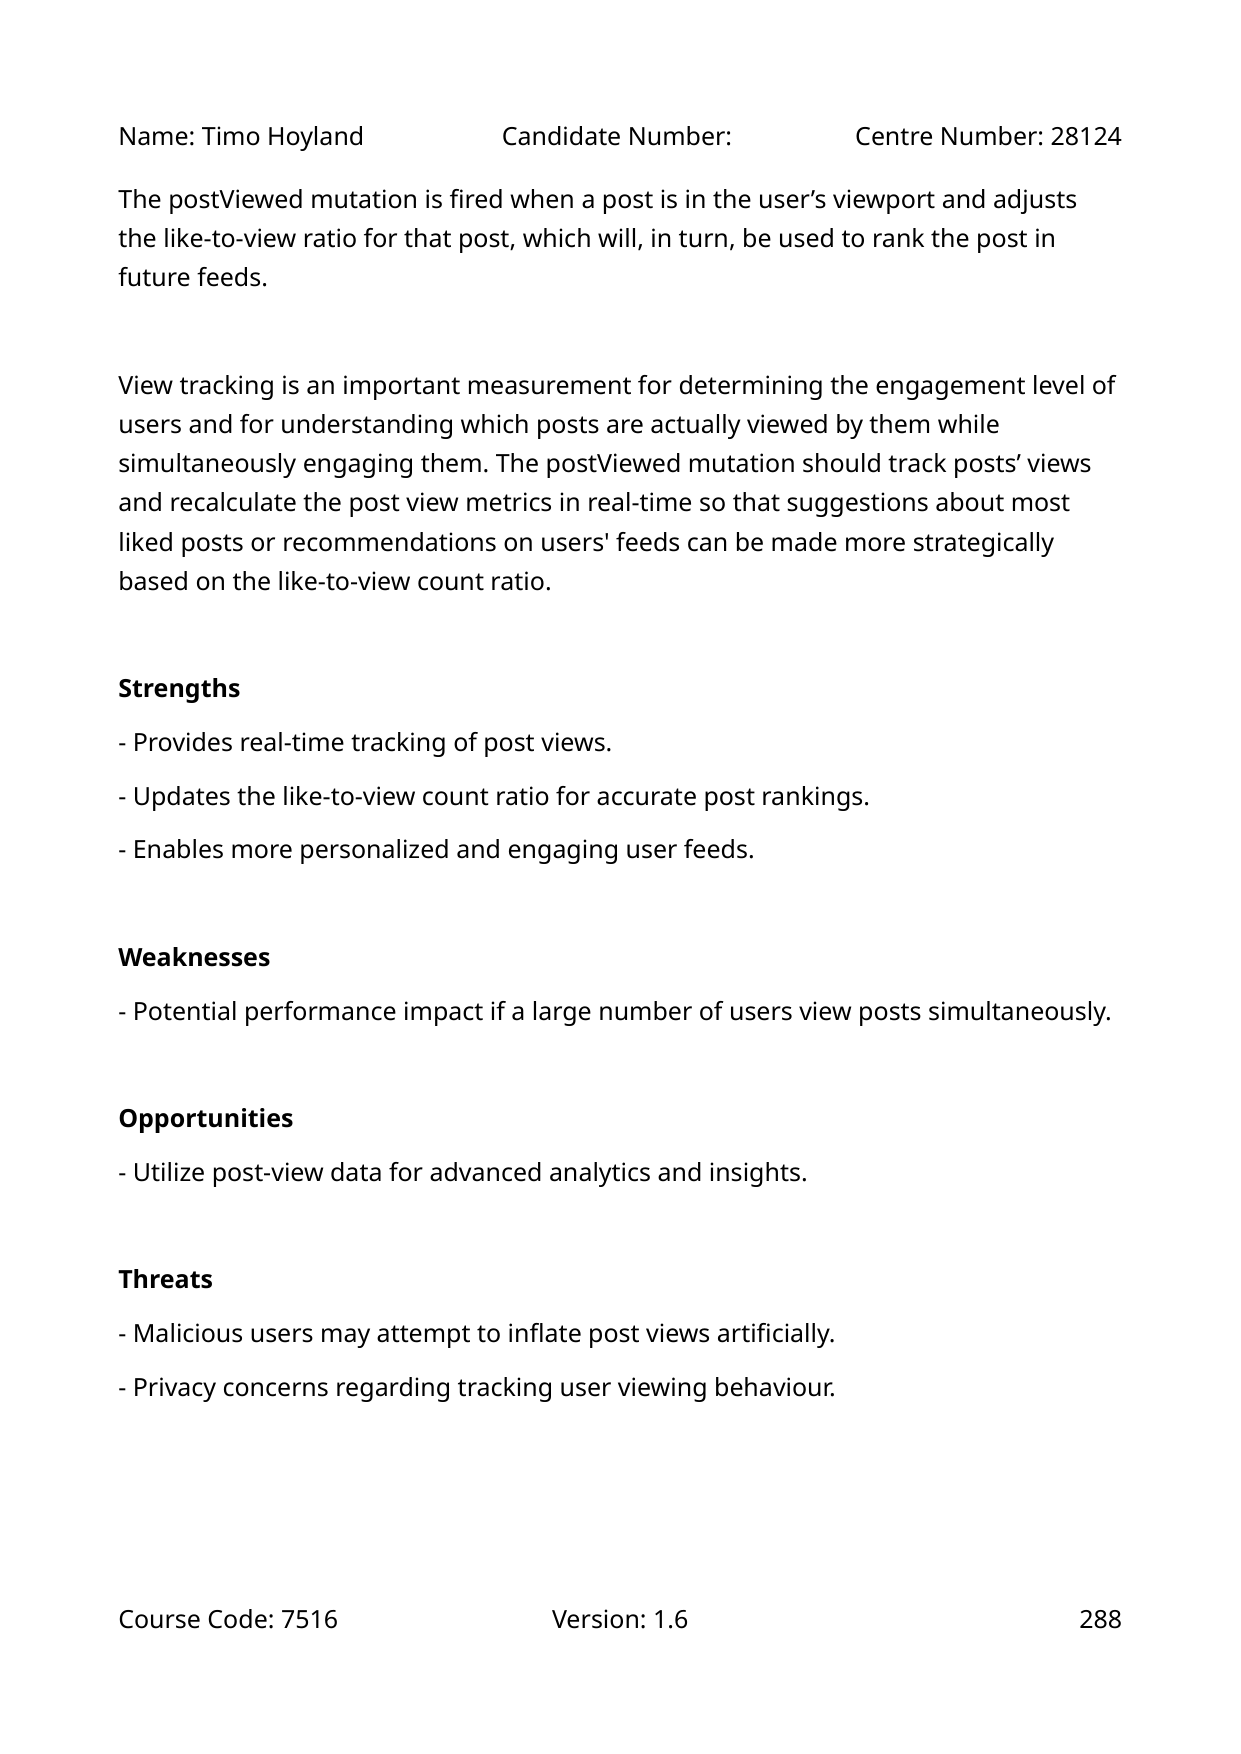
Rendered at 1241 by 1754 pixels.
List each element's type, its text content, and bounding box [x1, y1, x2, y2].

text Strengths [118, 671, 1122, 705]
text The postViewed mutation is fired when a post is in the user’s viewport and adjusts the like-to-view ratio for that post, which will, in turn, be used to rank the post in future feeds. [118, 182, 1122, 294]
text - Provides real-time tracking of post views. [118, 724, 1122, 759]
text - Potential performance impact if a large number of users view posts simultaneously. [118, 993, 1122, 1027]
text Weaknesses [118, 939, 1122, 974]
text Threats [118, 1262, 1122, 1296]
text - Malicious users may attempt to inflate post views artificially. [118, 1316, 1122, 1350]
text - Privacy concerns regarding tracking user viewing behaviour. [118, 1369, 1122, 1404]
text View tracking is an important measurement for determining the engagement level of users and for understanding which posts are actually viewed by them while simultaneously engaging them. The postViewed mutation should track posts’ views and recalculate the post view metrics in real-time so that suggestions about most liked posts or recommendations on users' feeds can be made more strategically based on the like-to-view count ratio. [118, 367, 1122, 597]
text Opportunities [118, 1101, 1122, 1135]
text - Enables more personalized and engaging user feeds. [118, 832, 1122, 866]
text - Utilize post-view data for advanced analytics and insights. [118, 1154, 1122, 1189]
text - Updates the like-to-view count ratio for accurate post rankings. [118, 778, 1122, 812]
